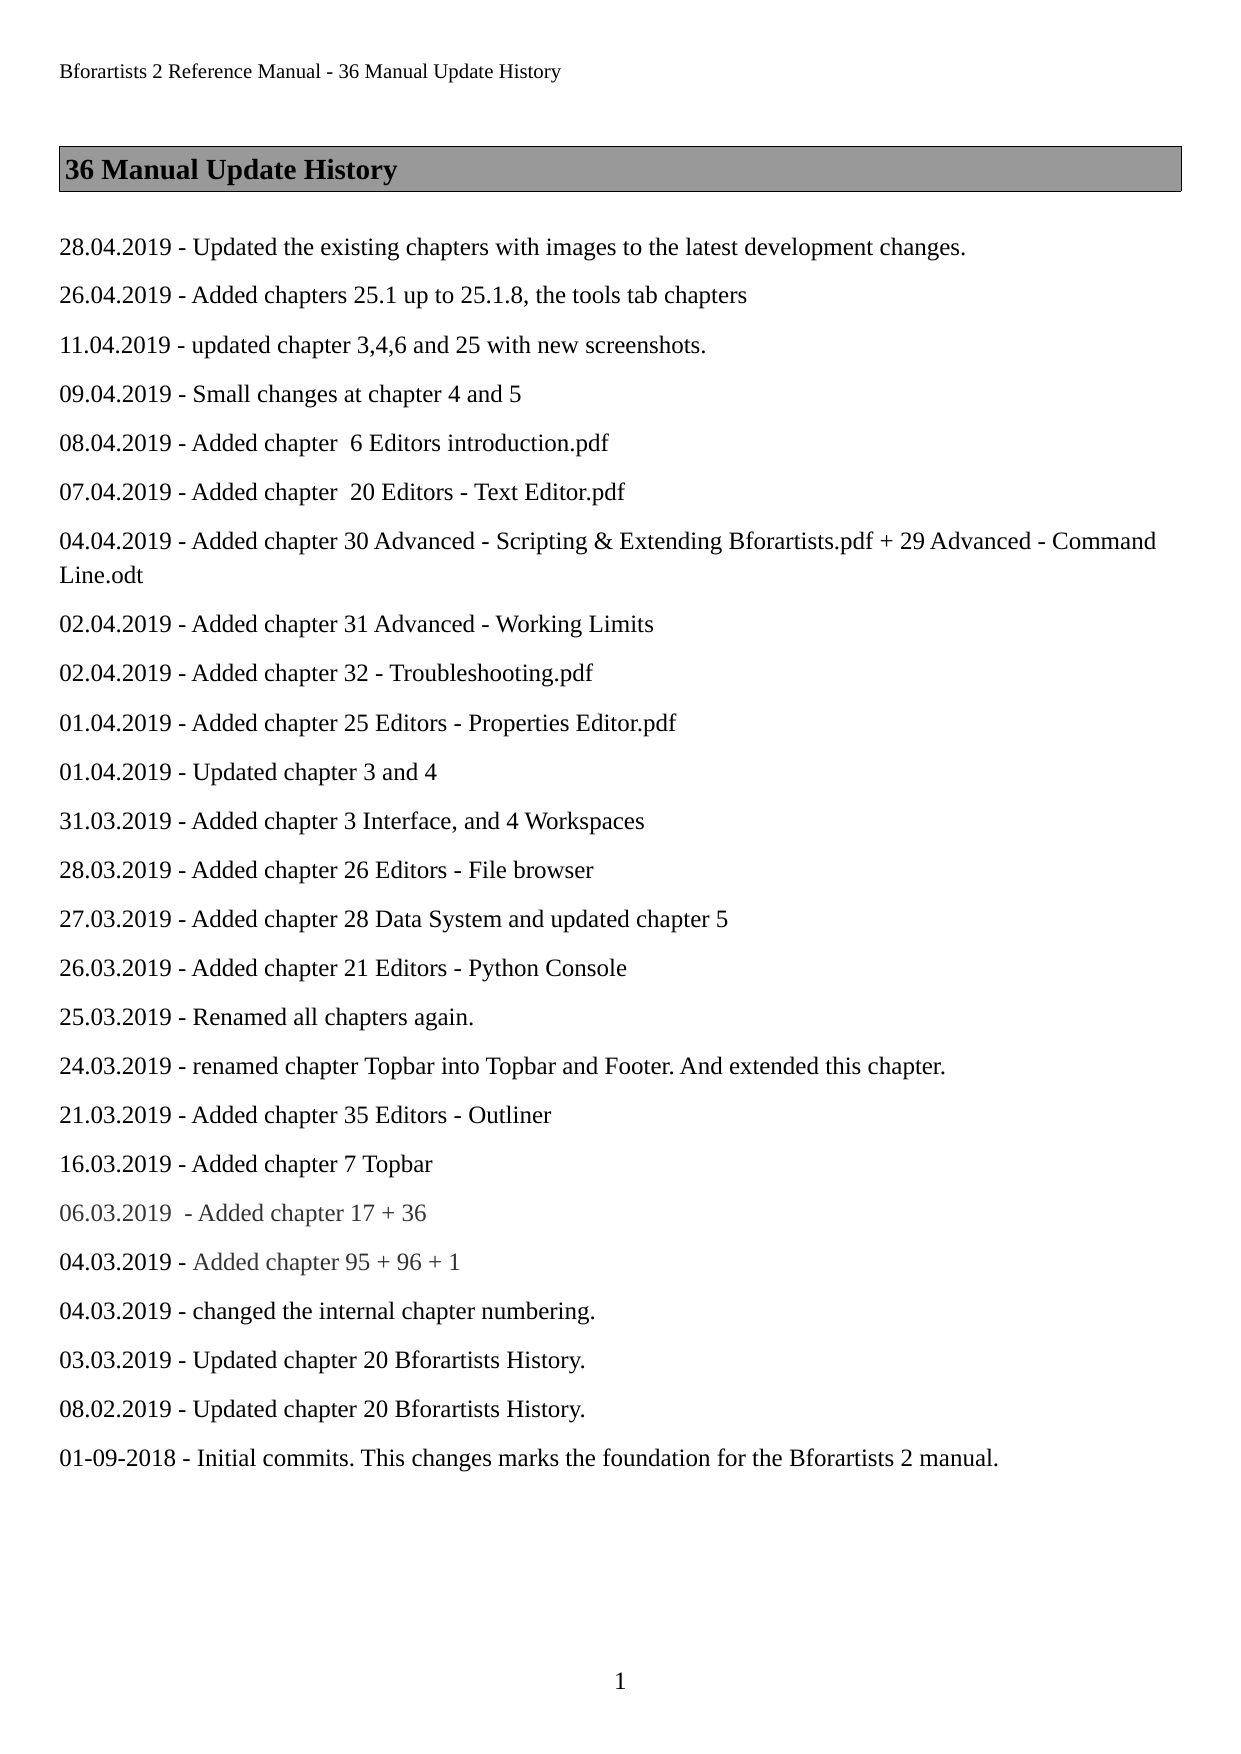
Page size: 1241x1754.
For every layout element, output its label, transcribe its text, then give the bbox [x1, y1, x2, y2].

text 27.03.2019 - Added chapter 28 Data System and updated chapter 5 [59, 904, 1181, 933]
text 11.04.2019 - updated chapter 3,4,6 and 25 with new screenshots. [59, 330, 1181, 358]
text 31.03.2019 - Added chapter 3 Interface, and 4 Workspaces [59, 806, 1181, 834]
table_header 36 Manual Update History [60, 147, 1181, 191]
text 03.03.2019 - Updated chapter 20 Bforartists History. [59, 1345, 1181, 1374]
text 21.03.2019 - Added chapter 35 Editors - Outliner [59, 1100, 1181, 1129]
text 16.03.2019 - Added chapter 7 Topbar [59, 1149, 1181, 1178]
text 28.04.2019 - Updated the existing chapters with images to the latest development changes. [59, 232, 1181, 260]
text 07.04.2019 - Added chapter 20 Editors - Text Editor.pdf [59, 477, 1181, 506]
text 01.04.2019 - Updated chapter 3 and 4 [59, 757, 1181, 785]
text 08.02.2019 - Updated chapter 20 Bforartists History. [59, 1394, 1181, 1423]
text 04.03.2019 - Added chapter 95 + 96 + 1 [59, 1247, 1181, 1276]
text 08.04.2019 - Added chapter 6 Editors introduction.pdf [59, 428, 1181, 457]
text 26.04.2019 - Added chapters 25.1 up to 25.1.8, the tools tab chapters [59, 281, 1181, 309]
text 09.04.2019 - Small changes at chapter 4 and 5 [59, 379, 1181, 407]
text 04.03.2019 - changed the internal chapter numbering. [59, 1296, 1181, 1325]
text 28.03.2019 - Added chapter 26 Editors - File browser [59, 855, 1181, 883]
text 06.03.2019 - Added chapter 17 + 36 [59, 1198, 1181, 1227]
text 01-09-2018 - Initial commits. This changes marks the foundation for the Bforartists 2 manual. [59, 1443, 1181, 1472]
text 26.03.2019 - Added chapter 21 Editors - Python Console [59, 953, 1181, 982]
text 04.04.2019 - Added chapter 30 Advanced - Scripting & Extending Bforartists.pdf + 29 Advanced - Command Line.odt [59, 526, 1181, 589]
text 02.04.2019 - Added chapter 32 - Troubleshooting.pdf [59, 658, 1181, 687]
text 25.03.2019 - Renamed all chapters again. [59, 1002, 1181, 1031]
text 02.04.2019 - Added chapter 31 Advanced - Working Limits [59, 609, 1181, 638]
text 24.03.2019 - renamed chapter Topbar into Topbar and Footer. And extended this chapter. [59, 1051, 1181, 1080]
text 01.04.2019 - Added chapter 25 Editors - Properties Editor.pdf [59, 708, 1181, 736]
